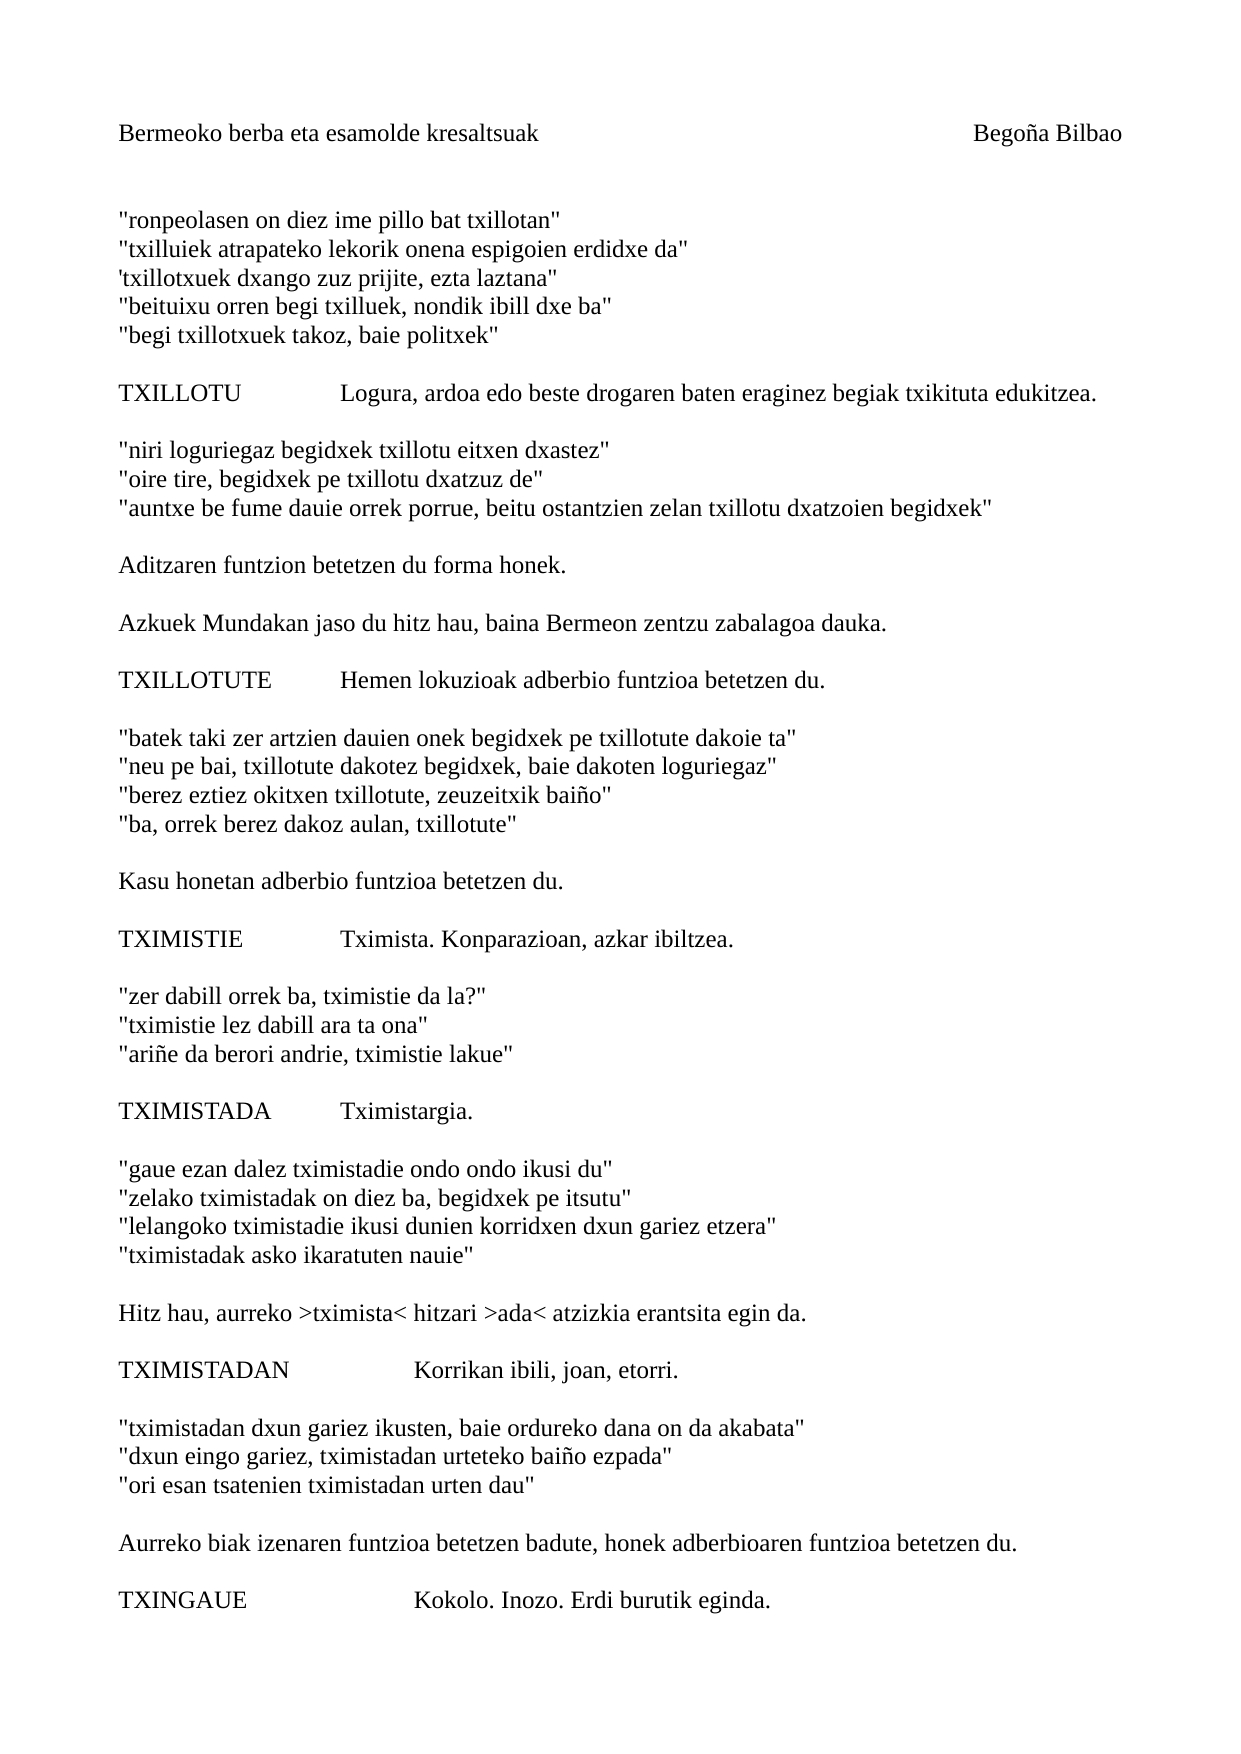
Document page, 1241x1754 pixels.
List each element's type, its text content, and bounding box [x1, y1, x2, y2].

text Azkuek Mundakan jaso du hitz hau, baina Bermeon zentzu zabalagoa dauka. [118, 608, 1122, 636]
text "zelako tximistadak on diez ba, begidxek pe itsutu" [118, 1183, 1122, 1211]
text "oire tire, begidxek pe txillotu dxatzuz de" [118, 464, 1122, 493]
text "tximistie lez dabill ara ta ona" [118, 1010, 1122, 1039]
text TXILLOTU Logura, ardoa edo beste drogaren baten eraginez begiak txikituta edukitzea. [118, 378, 1122, 406]
text "ariñe da berori andrie, tximistie lakue" [118, 1039, 1122, 1068]
text 'txillotxuek dxango zuz prijite, ezta laztana" [118, 263, 1122, 291]
text TXIMISTADA Tximistargia. [118, 1096, 1122, 1125]
text TXILLOTUTE Hemen lokuzioak adberbio funtzioa betetzen du. [118, 665, 1122, 694]
text "neu pe bai, txillotute dakotez begidxek, baie dakoten loguriegaz" [118, 751, 1122, 780]
text Hitz hau, aurreko >tximista< hitzari >ada< atzizkia erantsita egin da. [118, 1298, 1122, 1326]
text "tximistadak asko ikaratuten nauie" [118, 1240, 1122, 1269]
text Aditzaren funtzion betetzen du forma honek. [118, 550, 1122, 579]
text "lelangoko tximistadie ikusi dunien korridxen dxun gariez etzera" [118, 1211, 1122, 1240]
text "dxun eingo gariez, tximistadan urteteko baiño ezpada" [118, 1441, 1122, 1470]
text "ori esan tsatenien tximistadan urten dau" [118, 1470, 1122, 1499]
text "ronpeolasen on diez ime pillo bat txillotan" [118, 205, 1122, 234]
text "ba, orrek berez dakoz aulan, txillotute" [118, 809, 1122, 838]
text "beituixu orren begi txilluek, nondik ibill dxe ba" [118, 291, 1122, 320]
text TXIMISTADAN Korrikan ibili, joan, etorri. [118, 1355, 1122, 1384]
text "gaue ezan dalez tximistadie ondo ondo ikusi du" [118, 1154, 1122, 1183]
text Kasu honetan adberbio funtzioa betetzen du. [118, 866, 1122, 895]
text "tximistadan dxun gariez ikusten, baie ordureko dana on da akabata" [118, 1413, 1122, 1441]
text "zer dabill orrek ba, tximistie da la?" [118, 981, 1122, 1010]
text "niri loguriegaz begidxek txillotu eitxen dxastez" [118, 435, 1122, 464]
text "begi txillotxuek takoz, baie politxek" [118, 320, 1122, 349]
text Aurreko biak izenaren funtzioa betetzen badute, honek adberbioaren funtzioa betetzen du. [118, 1528, 1122, 1556]
text "batek taki zer artzien dauien onek begidxek pe txillotute dakoie ta" [118, 723, 1122, 751]
text "berez eztiez okitxen txillotute, zeuzeitxik baiño" [118, 780, 1122, 809]
text "txilluiek atrapateko lekorik onena espigoien erdidxe da" [118, 234, 1122, 263]
text TXINGAUE Kokolo. Inozo. Erdi burutik eginda. [118, 1585, 1122, 1614]
text TXIMISTIE Tximista. Konparazioan, azkar ibiltzea. [118, 924, 1122, 953]
text "auntxe be fume dauie orrek porrue, beitu ostantzien zelan txillotu dxatzoien begidxek" [118, 493, 1122, 521]
